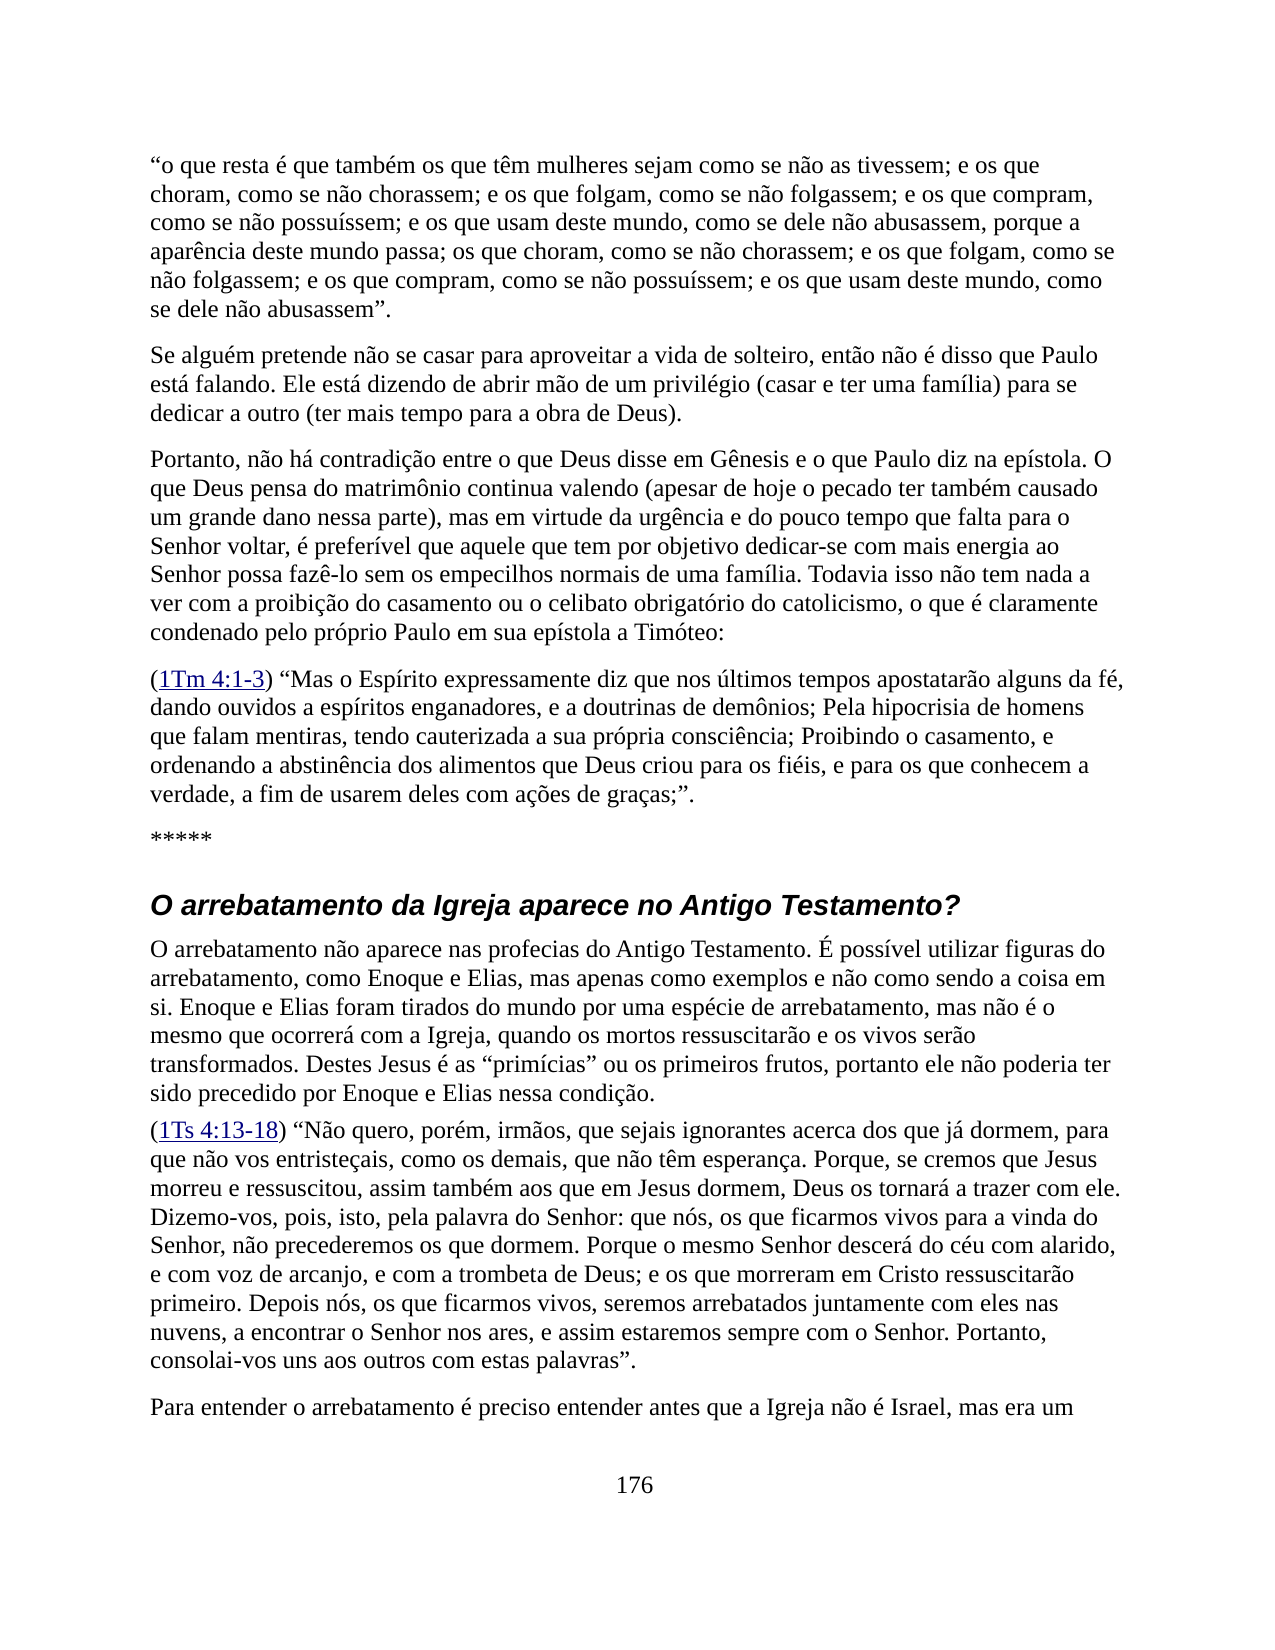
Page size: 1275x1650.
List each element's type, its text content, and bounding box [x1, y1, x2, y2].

text O arrebatamento não aparece nas profecias do Antigo Testamento. É possível utilizar figuras do arrebatamento, como Enoque e Elias, mas apenas como exemplos e não como sendo a coisa em si. Enoque e Elias foram tirados do mundo por uma espécie de arrebatamento, mas não é o mesmo que ocorrerá com a Igreja, quando os mortos ressuscitarão e os vivos serão transformados. Destes Jesus é as “primícias” ou os primeiros frutos, portanto ele não poderia ter sido precedido por Enoque e Elias nessa condição. [150, 934, 1125, 1107]
text (1Tm 4:1-3) “Mas o Espírito expressamente diz que nos últimos tempos apostatarão alguns da fé, dando ouvidos a espíritos enganadores, e a doutrinas de demônios; Pela hipocrisia de homens que falam mentiras, tendo cauterizada a sua própria consciência; Proibindo o casamento, e ordenando a abstinência dos alimentos que Deus criou para os fiéis, e para os que conhecem a verdade, a fim de usarem deles com ações de graças;”. [150, 664, 1125, 807]
text Para entender o arrebatamento é preciso entender antes que a Igreja não é Israel, mas era um [150, 1392, 1125, 1421]
text Portanto, não há contradição entre o que Deus disse em Gênesis e o que Paulo diz na epístola. O que Deus pensa do matrimônio continua valendo (apesar de hoje o pecado ter também causado um grande dano nessa parte), mas em virtude da urgência e do pouco tempo que falta para o Senhor voltar, é preferível que aquele que tem por objetivo dedicar-se com mais energia ao Senhor possa fazê-lo sem os empecilhos normais de uma família. Todavia isso não tem nada a ver com a proibição do casamento ou o celibato obrigatório do catolicismo, o que é claramente condenado pelo próprio Paulo em sua epístola a Timóteo: [150, 444, 1125, 646]
subtitle O arrebatamento da Igreja aparece no Antigo Testamento? [150, 888, 1125, 922]
text Se alguém pretende não se casar para aproveitar a vida de solteiro, então não é disso que Paulo está falando. Ele está dizendo de abrir mão de um privilégio (casar e ter uma família) para se dedicar a outro (ter mais tempo para a obra de Deus). [150, 340, 1125, 427]
text (1Ts 4:13-18) “Não quero, porém, irmãos, que sejais ignorantes acerca dos que já dormem, para que não vos entristeçais, como os demais, que não têm esperança. Porque, se cremos que Jesus morreu e ressuscitou, assim também aos que em Jesus dormem, Deus os tornará a trazer com ele. Dizemo-vos, pois, isto, pela palavra do Senhor: que nós, os que ficarmos vivos para a vinda do Senhor, não precederemos os que dormem. Porque o mesmo Senhor descerá do céu com alarido, e com voz de arcanjo, e com a trombeta de Deus; e os que morreram em Cristo ressuscitarão primeiro. Depois nós, os que ficarmos vivos, seremos arrebatados juntamente com eles nas nuvens, a encontrar o Senhor nos ares, e assim estaremos sempre com o Senhor. Portanto, consolai-vos uns aos outros com estas palavras”. [150, 1116, 1125, 1374]
text ***** [150, 825, 1125, 854]
text “o que resta é que também os que têm mulheres sejam como se não as tivessem; e os que choram, como se não chorassem; e os que folgam, como se não folgassem; e os que compram, como se não possuíssem; e os que usam deste mundo, como se dele não abusassem, porque a aparência deste mundo passa; os que choram, como se não chorassem; e os que folgam, como se não folgassem; e os que compram, como se não possuíssem; e os que usam deste mundo, como se dele não abusassem”. [150, 150, 1125, 322]
